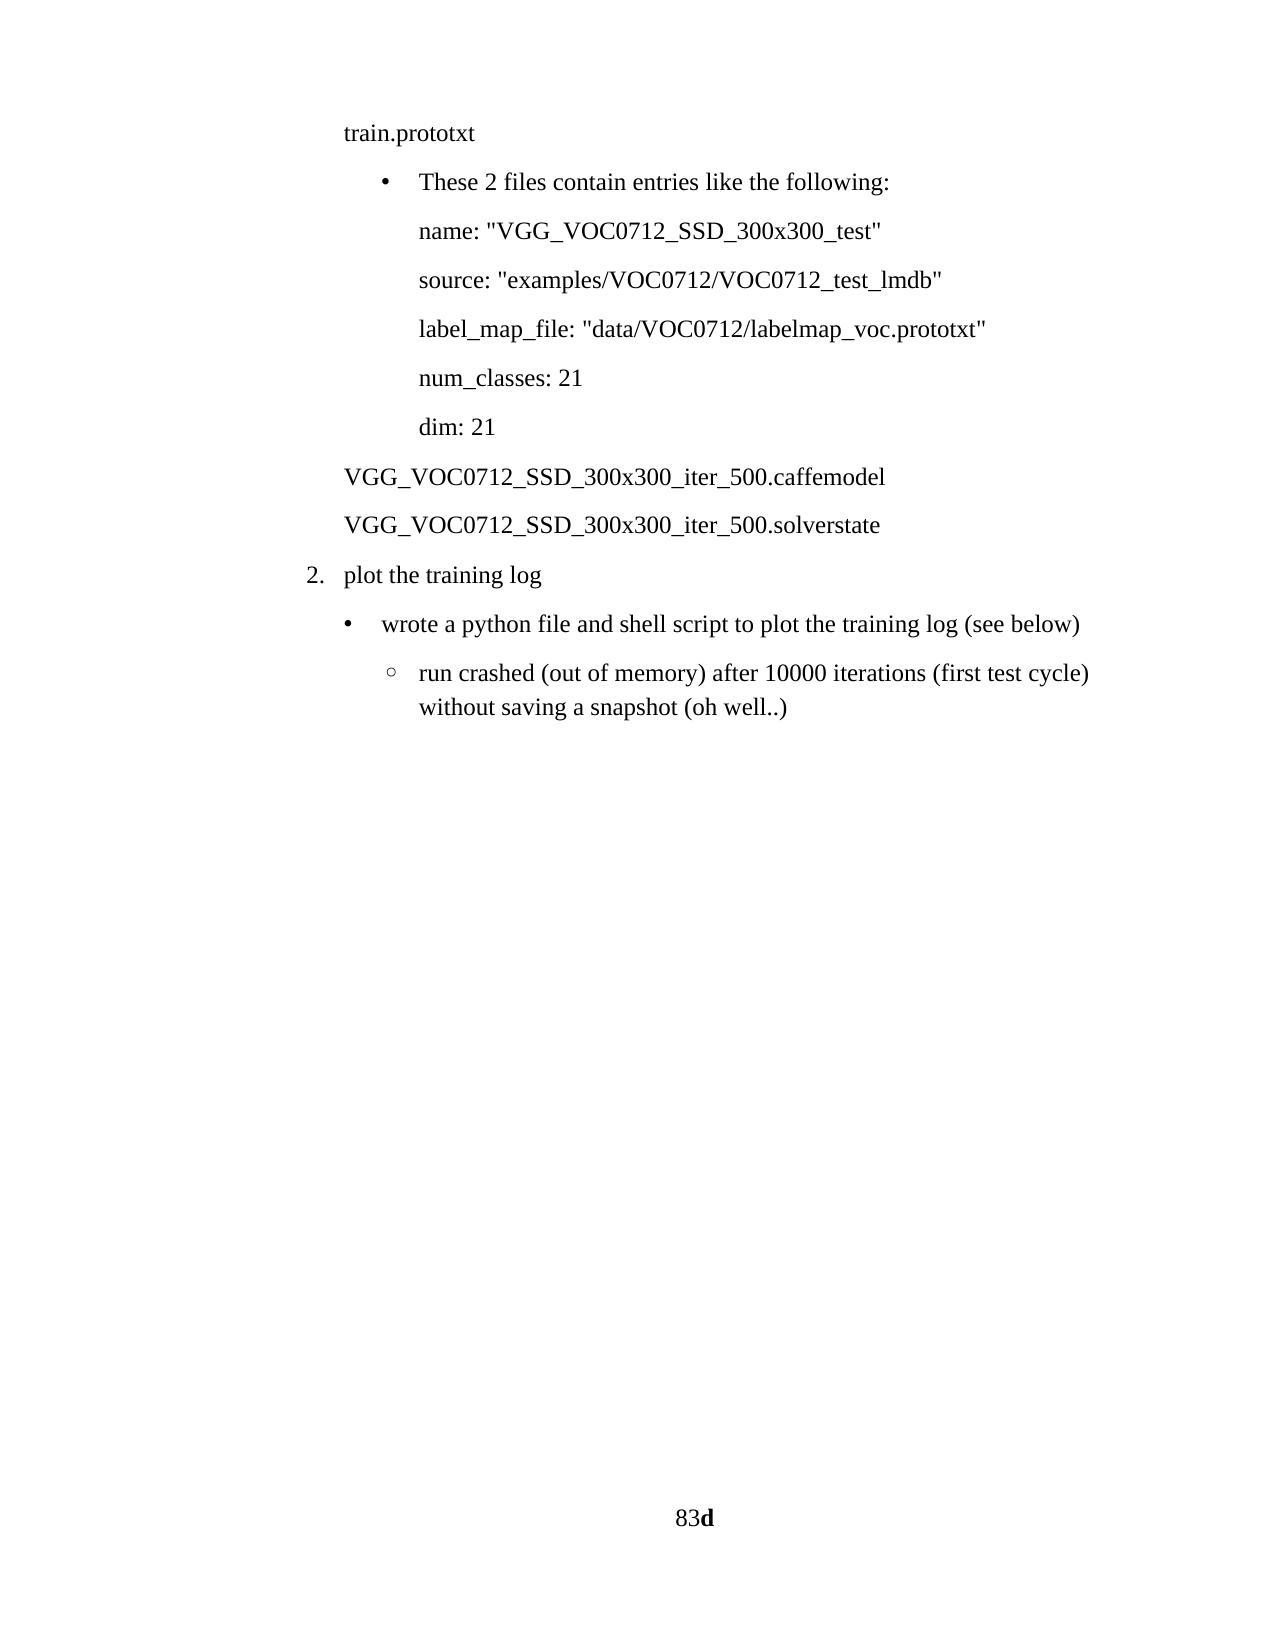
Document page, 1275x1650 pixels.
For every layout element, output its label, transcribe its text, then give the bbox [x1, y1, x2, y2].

text name: "VGG_VOC0712_SSD_300x300_test" [419, 216, 1158, 245]
list run crashed (out of memory) after 10000 iterations (first test cycle) without saving a snapshot (oh well..) [381, 658, 1158, 721]
text train.prototxt [344, 118, 1158, 147]
list These 2 files contain entries like the following: [381, 167, 1158, 196]
text VGG_VOC0712_SSD_300x300_iter_500.caffemodel [344, 462, 1158, 490]
text dim: 21 [419, 412, 1158, 441]
text source: "examples/VOC0712/VOC0712_test_lmdb" [419, 265, 1158, 294]
text VGG_VOC0712_SSD_300x300_iter_500.solverstate [344, 511, 1158, 539]
text label_map_file: "data/VOC0712/labelmap_voc.prototxt" [419, 314, 1158, 343]
text num_classes: 21 [419, 363, 1158, 392]
list wrote a python file and shell script to plot the training log (see below) [344, 609, 1158, 637]
list plot the training log [306, 560, 1158, 588]
